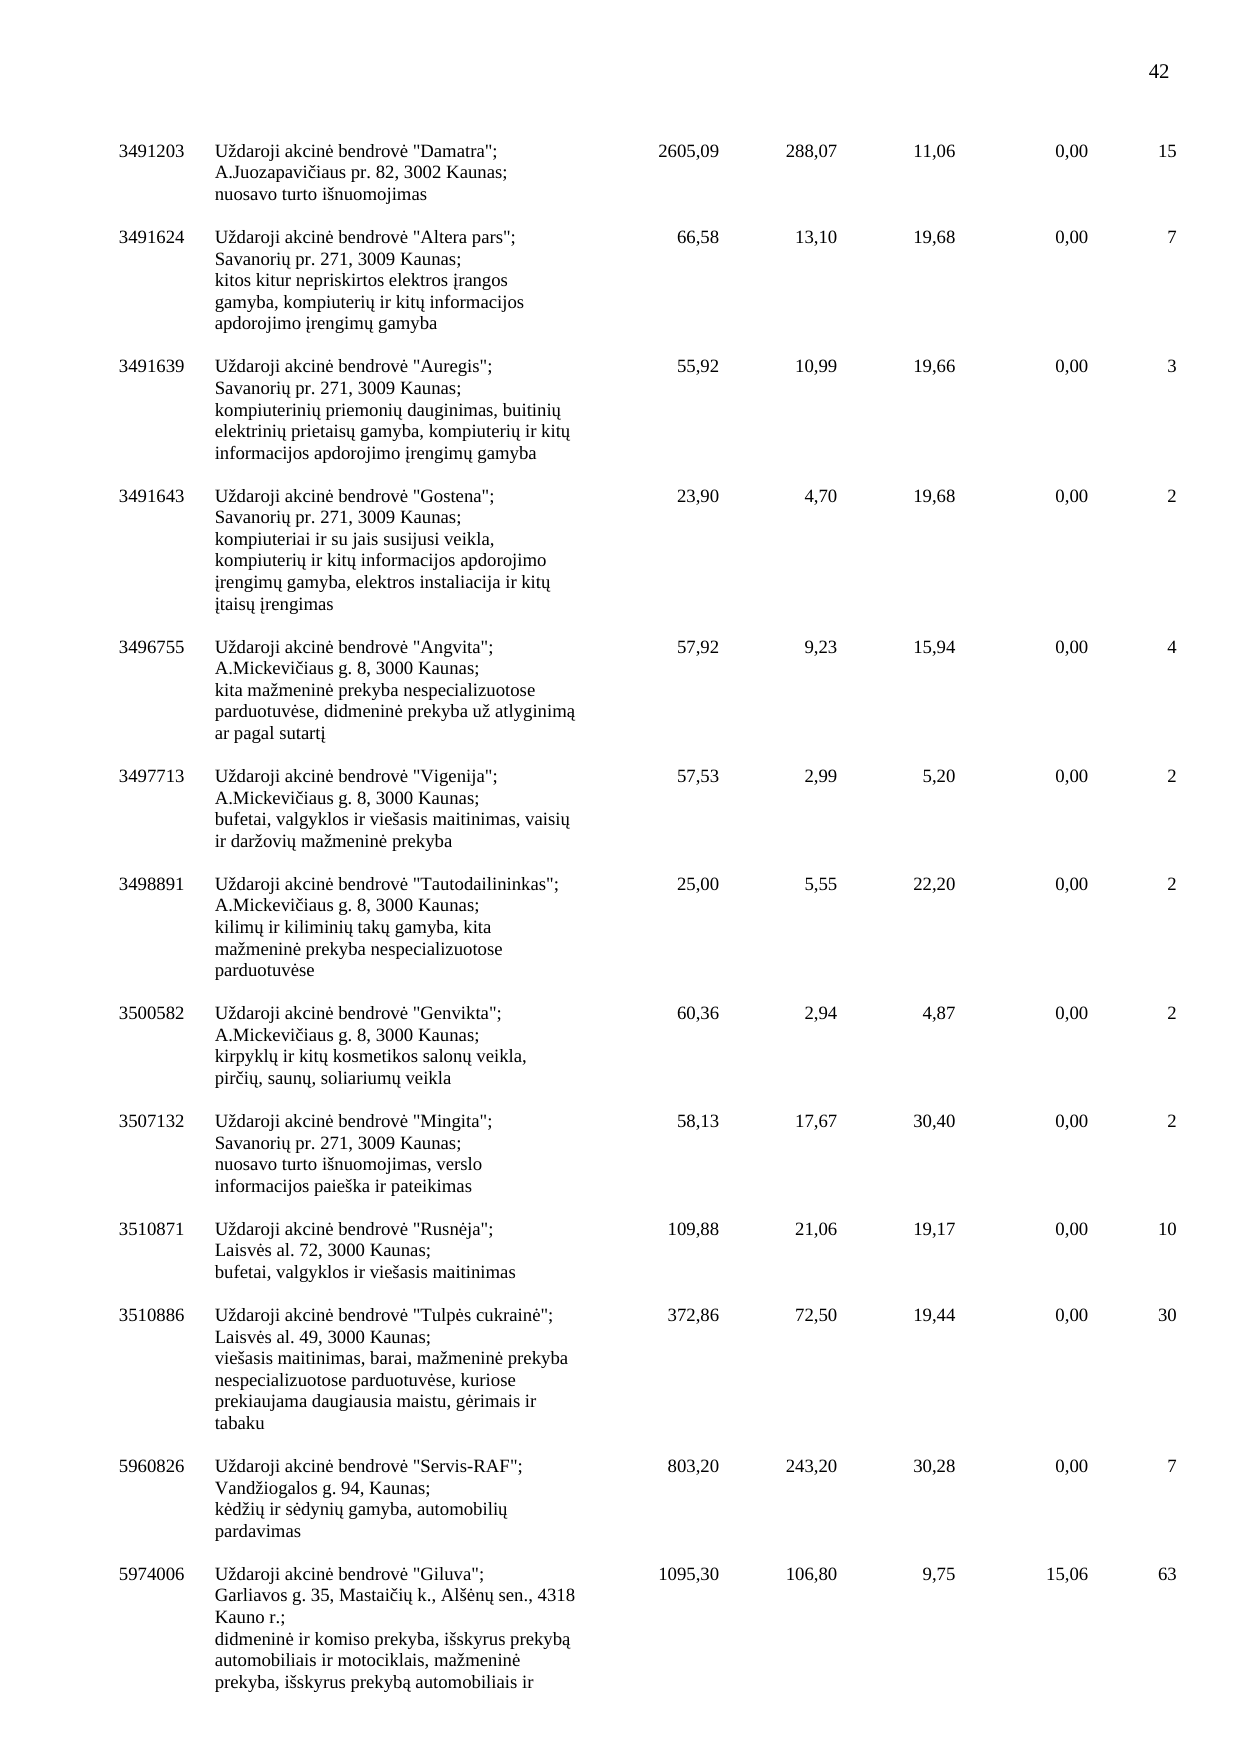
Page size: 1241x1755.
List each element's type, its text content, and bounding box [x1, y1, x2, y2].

table_cell 15 [1104, 140, 1192, 226]
table_cell 0,00 [971, 1110, 1104, 1218]
table_cell 5,55 [735, 873, 853, 1002]
table_cell 19,66 [853, 355, 971, 485]
table_cell 3498891 [100, 873, 203, 1002]
table_cell [203, 118, 587, 140]
table_cell 0,00 [971, 226, 1104, 355]
table_cell Uždaroji akcinė bendrovė "Tulpės cukrainė"; Laisvės al. 49, 3000 Kaunas; viešasis maitinimas, barai, mažmeninė prekyba nespecializuotose parduotuvėse, kuriose prekiaujama daugiausia maistu, gėrimais ir tabaku [203, 1304, 587, 1455]
table_cell [587, 118, 735, 140]
table_cell 30,28 [853, 1455, 971, 1563]
table_cell 2 [1104, 1002, 1192, 1110]
table_cell 3491624 [100, 226, 203, 355]
table_cell 109,88 [587, 1218, 735, 1304]
table_cell 2,94 [735, 1002, 853, 1110]
table_cell 288,07 [735, 140, 853, 226]
table_cell 72,50 [735, 1304, 853, 1455]
table_cell 13,10 [735, 226, 853, 355]
table_cell 2 [1104, 873, 1192, 1002]
table_cell 25,00 [587, 873, 735, 1002]
table_cell 4,87 [853, 1002, 971, 1110]
table_cell [100, 118, 203, 140]
table_cell 2 [1104, 1110, 1192, 1218]
table_cell [853, 118, 971, 140]
table_cell 63 [1104, 1563, 1192, 1692]
table_cell 55,92 [587, 355, 735, 485]
table_cell 57,53 [587, 765, 735, 873]
table_cell 0,00 [971, 1455, 1104, 1563]
table_cell Uždaroji akcinė bendrovė "Giluva"; Garliavos g. 35, Mastaičių k., Alšėnų sen., 4318 Kauno r.; didmeninė ir komiso prekyba, išskyrus prekybą automobiliais ir motociklais, mažmeninė prekyba, išskyrus prekybą automobiliais ir [203, 1563, 587, 1692]
table_cell 0,00 [971, 1304, 1104, 1455]
table_cell Uždaroji akcinė bendrovė "Angvita"; A.Mickevičiaus g. 8, 3000 Kaunas; kita mažmeninė prekyba nespecializuotose parduotuvėse, didmeninė prekyba už atlyginimą ar pagal sutartį [203, 636, 587, 765]
table_cell 4 [1104, 636, 1192, 765]
table_cell Uždaroji akcinė bendrovė "Altera pars"; Savanorių pr. 271, 3009 Kaunas; kitos kitur nepriskirtos elektros įrangos gamyba, kompiuterių ir kitų informacijos apdorojimo įrengimų gamyba [203, 226, 587, 355]
table_cell 17,67 [735, 1110, 853, 1218]
table_cell 803,20 [587, 1455, 735, 1563]
table_cell 0,00 [971, 140, 1104, 226]
table_cell 7 [1104, 226, 1192, 355]
table_cell 3500582 [100, 1002, 203, 1110]
table_cell Uždaroji akcinė bendrovė "Damatra"; A.Juozapavičiaus pr. 82, 3002 Kaunas; nuosavo turto išnuomojimas [203, 140, 587, 226]
table_cell 10 [1104, 1218, 1192, 1304]
table_cell 11,06 [853, 140, 971, 226]
table_cell 3491203 [100, 140, 203, 226]
table_cell 243,20 [735, 1455, 853, 1563]
table_cell 0,00 [971, 1218, 1104, 1304]
table_cell 3 [1104, 355, 1192, 485]
table_cell [971, 118, 1104, 140]
table_cell Uždaroji akcinė bendrovė "Auregis"; Savanorių pr. 271, 3009 Kaunas; kompiuterinių priemonių dauginimas, buitinių elektrinių prietaisų gamyba, kompiuterių ir kitų informacijos apdorojimo įrengimų gamyba [203, 355, 587, 485]
table_cell 66,58 [587, 226, 735, 355]
table_cell 10,99 [735, 355, 853, 485]
table_cell 372,86 [587, 1304, 735, 1455]
table_cell 57,92 [587, 636, 735, 765]
table_cell 58,13 [587, 1110, 735, 1218]
table_cell 60,36 [587, 1002, 735, 1110]
table_cell 3496755 [100, 636, 203, 765]
table_cell 30,40 [853, 1110, 971, 1218]
table_cell 3507132 [100, 1110, 203, 1218]
table_cell 0,00 [971, 1002, 1104, 1110]
table_cell 23,90 [587, 485, 735, 636]
table_cell 1095,30 [587, 1563, 735, 1692]
table_cell 0,00 [971, 765, 1104, 873]
table_cell 2,99 [735, 765, 853, 873]
table_cell 3510871 [100, 1218, 203, 1304]
table_cell 9,75 [853, 1563, 971, 1692]
table_cell 5974006 [100, 1563, 203, 1692]
table_cell Uždaroji akcinė bendrovė "Tautodailininkas"; A.Mickevičiaus g. 8, 3000 Kaunas; kilimų ir kiliminių takų gamyba, kita mažmeninė prekyba nespecializuotose parduotuvėse [203, 873, 587, 1002]
table_cell 3491639 [100, 355, 203, 485]
table_cell 22,20 [853, 873, 971, 1002]
table_cell 106,80 [735, 1563, 853, 1692]
table_cell 19,68 [853, 226, 971, 355]
table_cell 19,44 [853, 1304, 971, 1455]
table_cell 3491643 [100, 485, 203, 636]
table_cell 0,00 [971, 636, 1104, 765]
table_cell 5,20 [853, 765, 971, 873]
table_cell [1104, 118, 1192, 140]
table_cell Uždaroji akcinė bendrovė "Genvikta"; A.Mickevičiaus g. 8, 3000 Kaunas; kirpyklų ir kitų kosmetikos salonų veikla, pirčių, saunų, soliariumų veikla [203, 1002, 587, 1110]
table_cell 9,23 [735, 636, 853, 765]
table_cell 15,94 [853, 636, 971, 765]
table_cell 0,00 [971, 355, 1104, 485]
table_cell Uždaroji akcinė bendrovė "Gostena"; Savanorių pr. 271, 3009 Kaunas; kompiuteriai ir su jais susijusi veikla, kompiuterių ir kitų informacijos apdorojimo įrengimų gamyba, elektros instaliacija ir kitų įtaisų įrengimas [203, 485, 587, 636]
table_cell 2 [1104, 485, 1192, 636]
table_cell 5960826 [100, 1455, 203, 1563]
table_cell 4,70 [735, 485, 853, 636]
table_cell Uždaroji akcinė bendrovė "Mingita"; Savanorių pr. 271, 3009 Kaunas; nuosavo turto išnuomojimas, verslo informacijos paieška ir pateikimas [203, 1110, 587, 1218]
table_cell Uždaroji akcinė bendrovė "Vigenija"; A.Mickevičiaus g. 8, 3000 Kaunas; bufetai, valgyklos ir viešasis maitinimas, vaisių ir daržovių mažmeninė prekyba [203, 765, 587, 873]
table_cell 2605,09 [587, 140, 735, 226]
table_cell 30 [1104, 1304, 1192, 1455]
table_cell [735, 118, 853, 140]
table_cell 0,00 [971, 873, 1104, 1002]
table_cell Uždaroji akcinė bendrovė "Servis-RAF"; Vandžiogalos g. 94, Kaunas; kėdžių ir sėdynių gamyba, automobilių pardavimas [203, 1455, 587, 1563]
table_cell 3497713 [100, 765, 203, 873]
table_cell 19,68 [853, 485, 971, 636]
table_cell 7 [1104, 1455, 1192, 1563]
table_cell 15,06 [971, 1563, 1104, 1692]
table_cell 2 [1104, 765, 1192, 873]
table_cell 21,06 [735, 1218, 853, 1304]
table_cell 0,00 [971, 485, 1104, 636]
table_cell Uždaroji akcinė bendrovė "Rusnėja"; Laisvės al. 72, 3000 Kaunas; bufetai, valgyklos ir viešasis maitinimas [203, 1218, 587, 1304]
table_cell 3510886 [100, 1304, 203, 1455]
table_cell 19,17 [853, 1218, 971, 1304]
